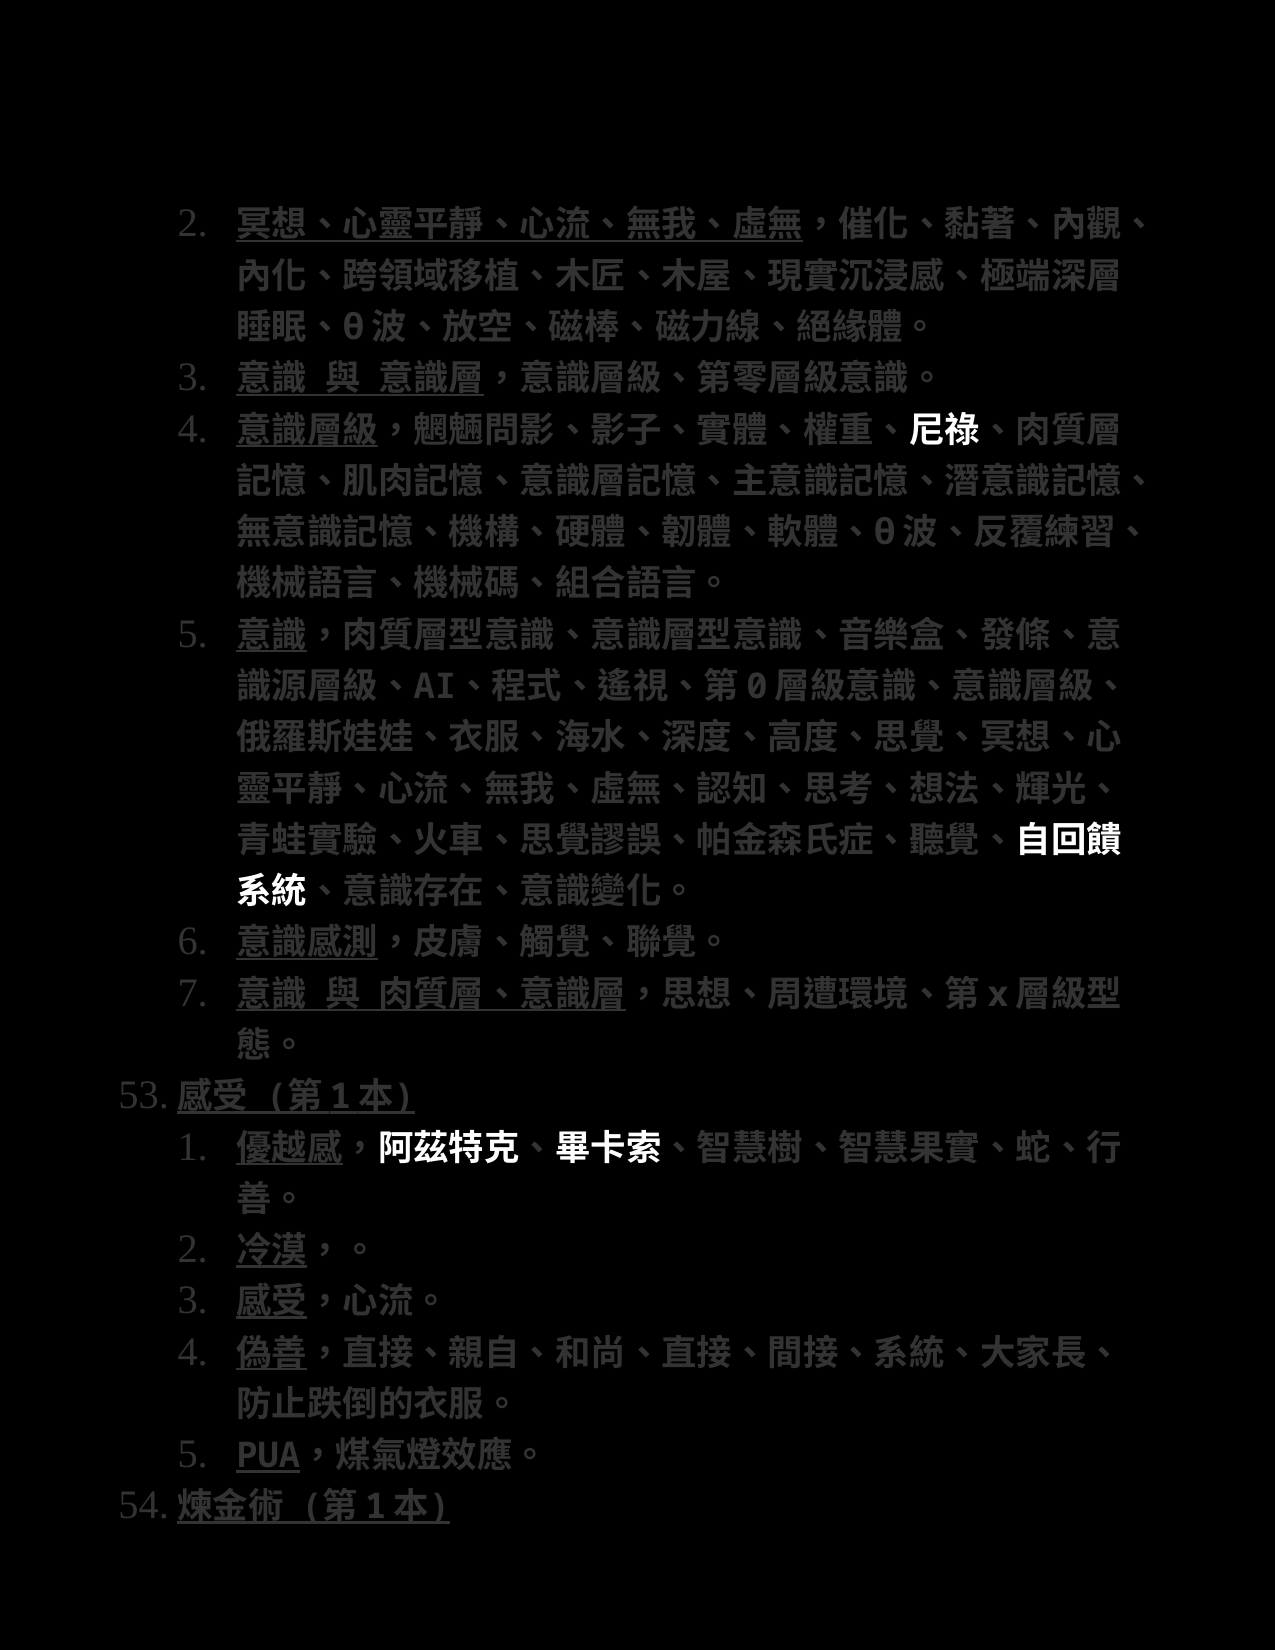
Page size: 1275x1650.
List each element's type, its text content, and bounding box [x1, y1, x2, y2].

list 意識，肉質層型意識、意識層型意識、音樂盒、發條、意識源層級、AI、程式、遙視、第0層級意識、意識層級、俄羅斯娃娃、衣服、海水、深度、高度、思覺、冥想、心靈平靜、心流、無我、虛無、認知、思考、想法、輝光、青蛙實驗、火車、思覺謬誤、帕金森氏症、聽覺、自回饋系統、意識存在、意識變化。 [177, 606, 1157, 914]
list 意識 與 肉質層、意識層，思想、周遭環境、第x層級型態。 [177, 965, 1157, 1067]
list PUA，煤氣燈效應。 [177, 1426, 1157, 1478]
list 意識層級，魍魎問影、影子、實體、權重、尼祿、肉質層記憶、肌肉記憶、意識層記憶、主意識記憶、潛意識記憶、無意識記憶、機構、硬體、韌體、軟體、θ波、反覆練習、機械語言、機械碼、組合語言。 [177, 401, 1157, 606]
list 感受 (第1本) [118, 1067, 1157, 1119]
list 感受，心流。 [177, 1273, 1157, 1324]
list 優越感，阿茲特克、畢卡索、智慧樹、智慧果實、蛇、行善。 [177, 1119, 1157, 1221]
list 冷漠，。 [177, 1221, 1157, 1273]
list 意識感測，皮膚、觸覺、聯覺。 [177, 914, 1157, 965]
list 意識 與 意識層，意識層級、第零層級意識。 [177, 350, 1157, 401]
list 煉金術 (第1本) [118, 1478, 1157, 1529]
list 偽善，直接、親自、和尚、直接、間接、系統、大家長、防止跌倒的衣服。 [177, 1324, 1157, 1426]
list 冥想、心靈平靜、心流、無我、虛無，催化、黏著、內觀、內化、跨領域移植、木匠、木屋、現實沉浸感、極端深層睡眠、θ波、放空、磁棒、磁力線、絕緣體。 [177, 196, 1157, 350]
